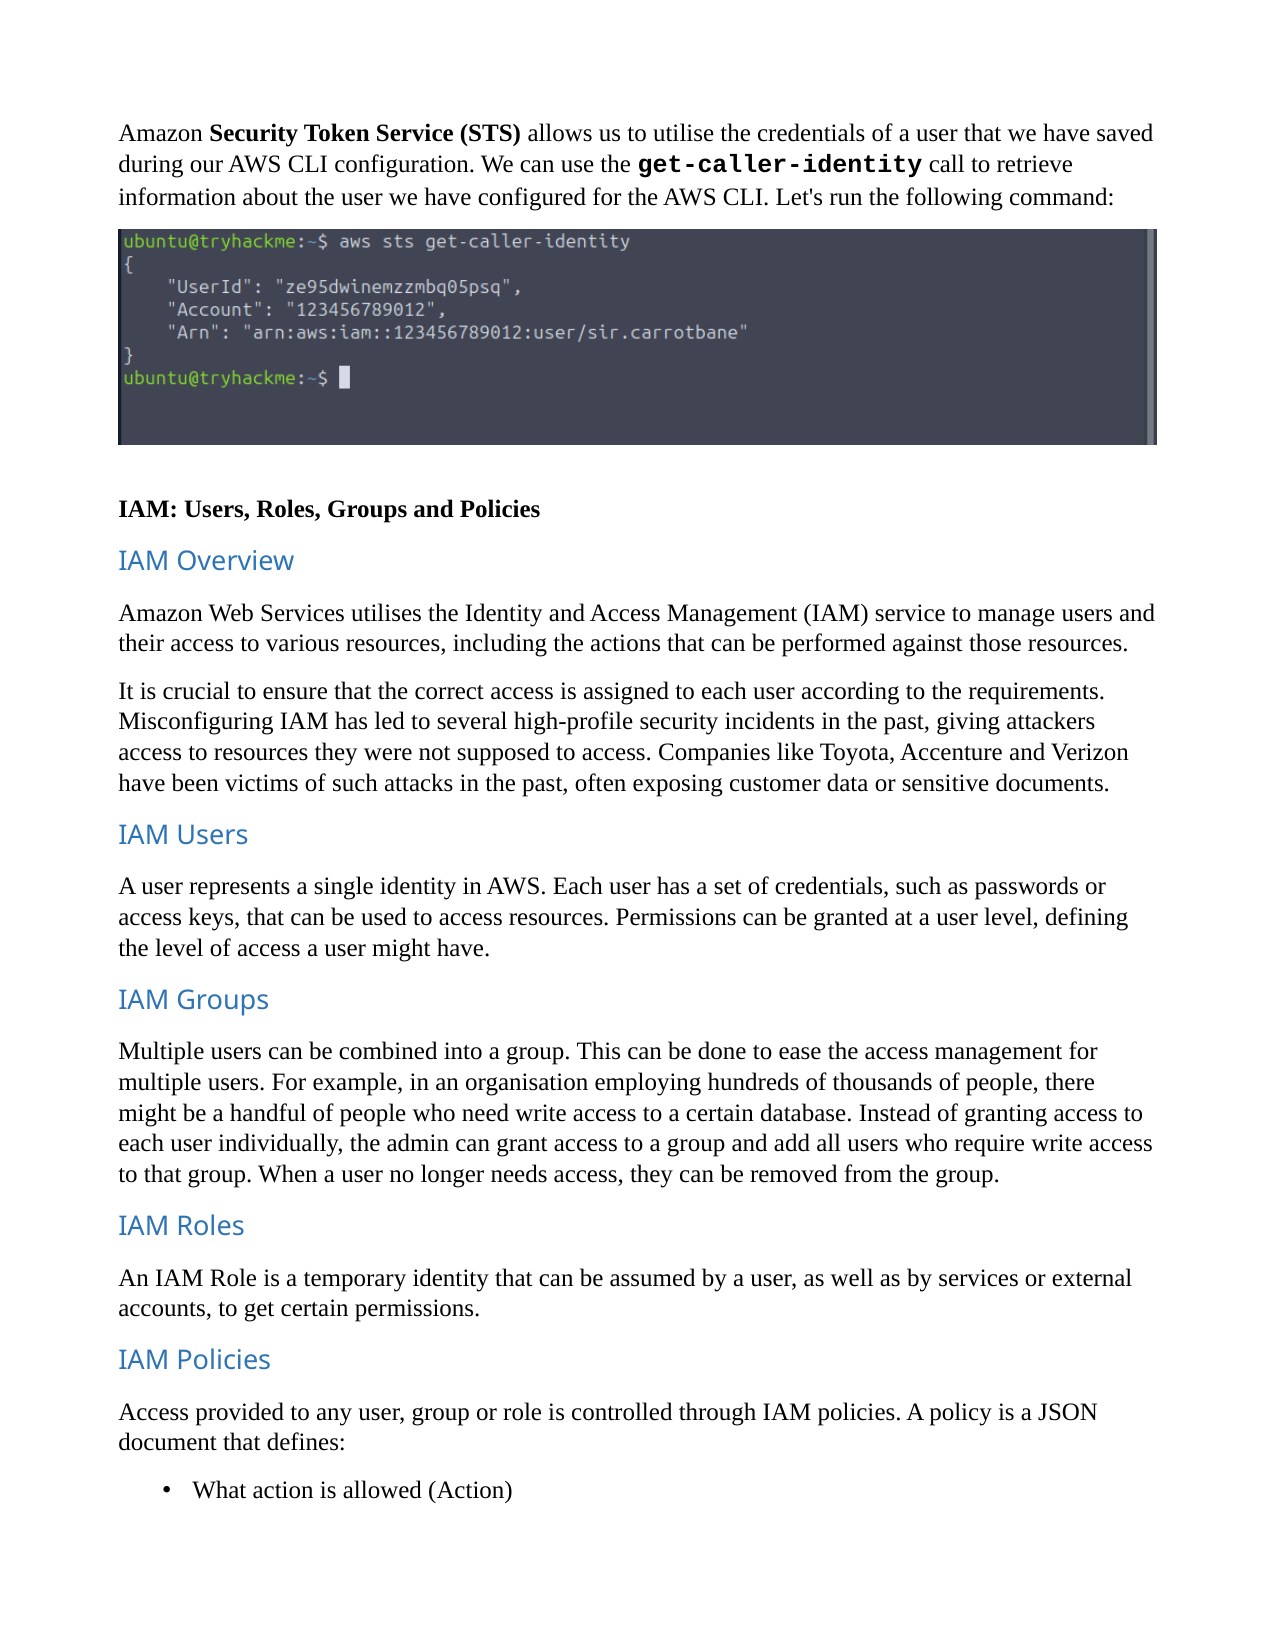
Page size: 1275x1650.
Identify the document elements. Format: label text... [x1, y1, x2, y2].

list What action is allowed (Action) [162, 1475, 1157, 1504]
text A user represents a single identity in AWS. Each user has a set of credentials, such as passwords or access keys, that can be used to access resources. Permissions can be granted at a user level, defining the level of access a user might have. [118, 871, 1157, 962]
subtitle IAM Policies [118, 1341, 1157, 1378]
text An IAM Role is a temporary identity that can be assumed by a user, as well as by services or external accounts, to get certain permissions. [118, 1263, 1157, 1322]
text IAM: Users, Roles, Groups and Policies [118, 494, 1157, 523]
subtitle IAM Users [118, 815, 1157, 852]
picture [118, 229, 1157, 445]
text Amazon Security Token Service (STS) allows us to utilise the credentials of a user that we have saved during our AWS CLI configuration. We can use the get-caller-identity call to retrieve information about the user we have configured for the AWS CLI. Let's run the following command: [118, 118, 1157, 210]
subtitle IAM Groups [118, 980, 1157, 1017]
text Access provided to any user, group or role is controlled through IAM policies. A policy is a JSON document that defines: [118, 1397, 1157, 1456]
text Amazon Web Services utilises the Identity and Access Management (IAM) service to manage users and their access to various resources, including the actions that can be performed against those resources. [118, 598, 1157, 657]
text It is crucial to ensure that the correct access is assigned to each user according to the requirements. Misconfiguring IAM has led to several high-profile security incidents in the past, giving attackers access to resources they were not supposed to access. Companies like Toyota, Accenture and Verizon have been victims of such attacks in the past, often exposing customer data or sensitive documents. [118, 676, 1157, 797]
text Multiple users can be combined into a group. This can be done to ease the access management for multiple users. For example, in an organisation employing hundreds of thousands of people, there might be a handful of people who need write access to a certain database. Instead of granting access to each user individually, the admin can grant access to a group and add all users who require write access to that group. When a user no longer needs access, they can be removed from the group. [118, 1036, 1157, 1188]
subtitle IAM Roles [118, 1207, 1157, 1243]
subtitle IAM Overview [118, 542, 1157, 578]
